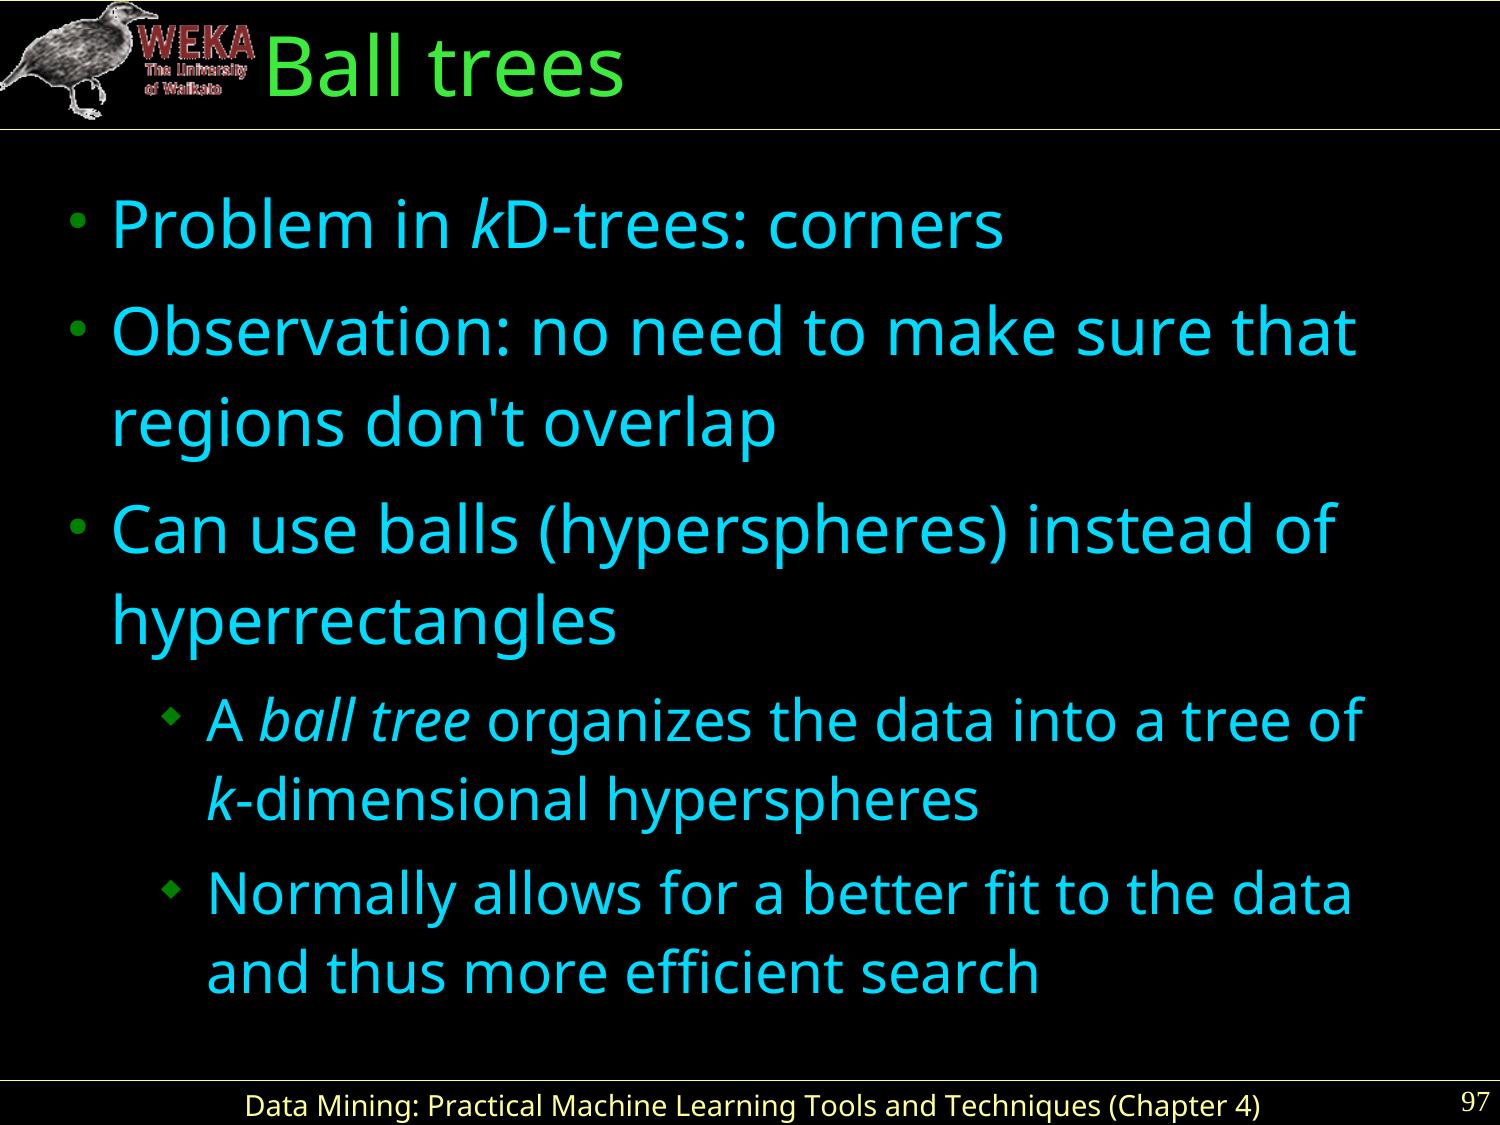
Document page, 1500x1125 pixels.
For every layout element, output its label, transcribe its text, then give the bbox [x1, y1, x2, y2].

picture [0, 1, 266, 129]
title Ball trees [353, 0, 1429, 159]
list Problem in kD-trees: corners Observation: no need to make sure that regions don't overlap Can use balls (hyperspheres) instead of hyperrectangles A ball tree organizes the data into a tree of k-dimensional hyperspheres Normally allows for a better fit to the data and thus more efficient search [67, 177, 1418, 1093]
